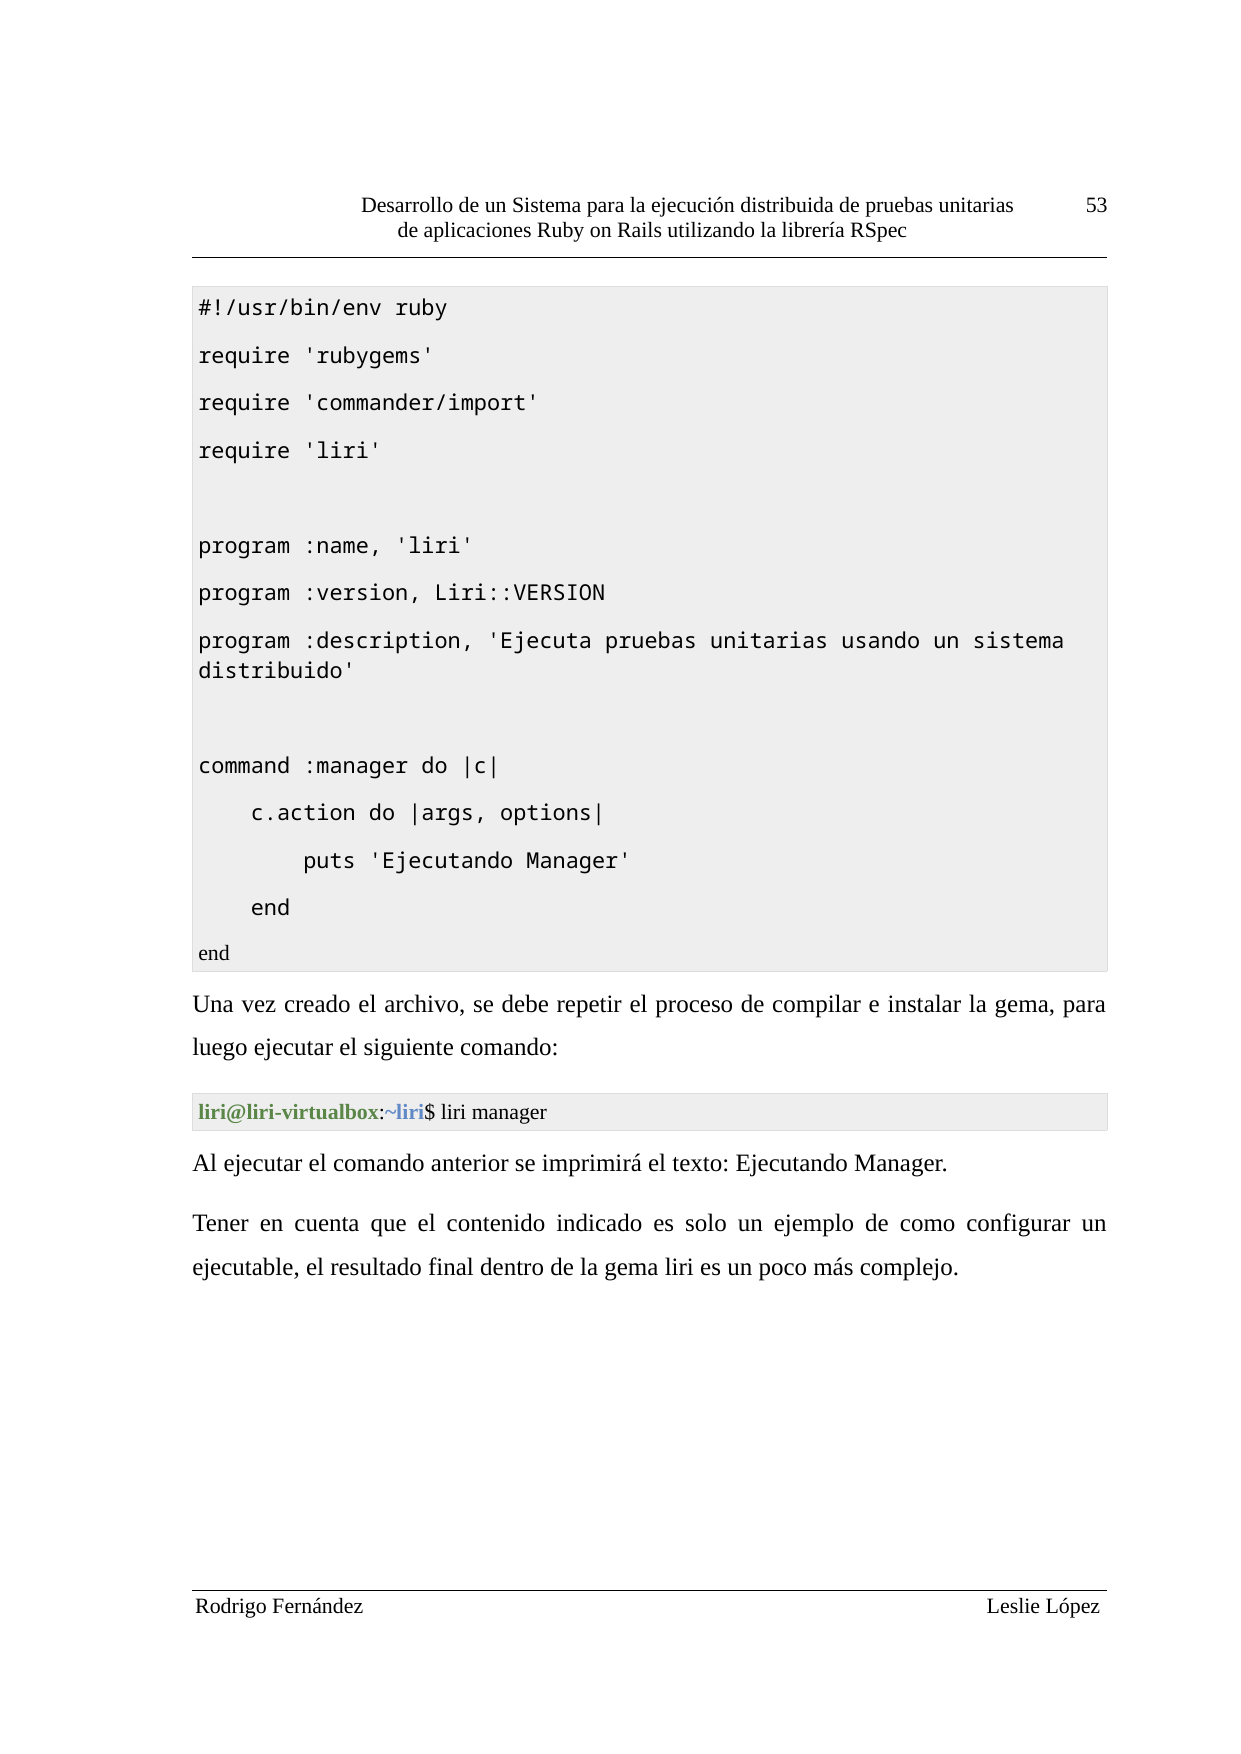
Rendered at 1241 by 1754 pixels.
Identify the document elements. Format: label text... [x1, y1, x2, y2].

text require 'rubygems' [193, 334, 1107, 370]
text c.action do |args, options| [193, 791, 1107, 827]
text Tener en cuenta que el contenido indicado es solo un ejemplo de como configurar un ejecutable, el resultado final dentro de la gema liri es un poco más complejo. [192, 1208, 1107, 1280]
text end [193, 934, 1107, 971]
text program :description, 'Ejecuta pruebas unitarias usando un sistema distribuido' [193, 619, 1107, 684]
text Al ejecutar el comando anterior se imprimirá el texto: Ejecutando Manager. [192, 1148, 1107, 1176]
text end [193, 886, 1107, 922]
text require 'commander/import' [193, 381, 1107, 417]
text liri@liri-virtualbox:~liri$ liri manager [193, 1094, 1107, 1130]
text command :manager do |c| [193, 744, 1107, 779]
text #!/usr/bin/env ruby [193, 287, 1107, 322]
text program :name, 'liri' [193, 524, 1107, 560]
text puts 'Ejecutando Manager' [193, 839, 1107, 874]
text Una vez creado el archivo, se debe repetir el proceso de compilar e instalar la gema, para luego ejecutar el siguiente comando: [192, 989, 1107, 1061]
text program :version, Liri::VERSION [193, 571, 1107, 607]
text require 'liri' [193, 429, 1107, 465]
